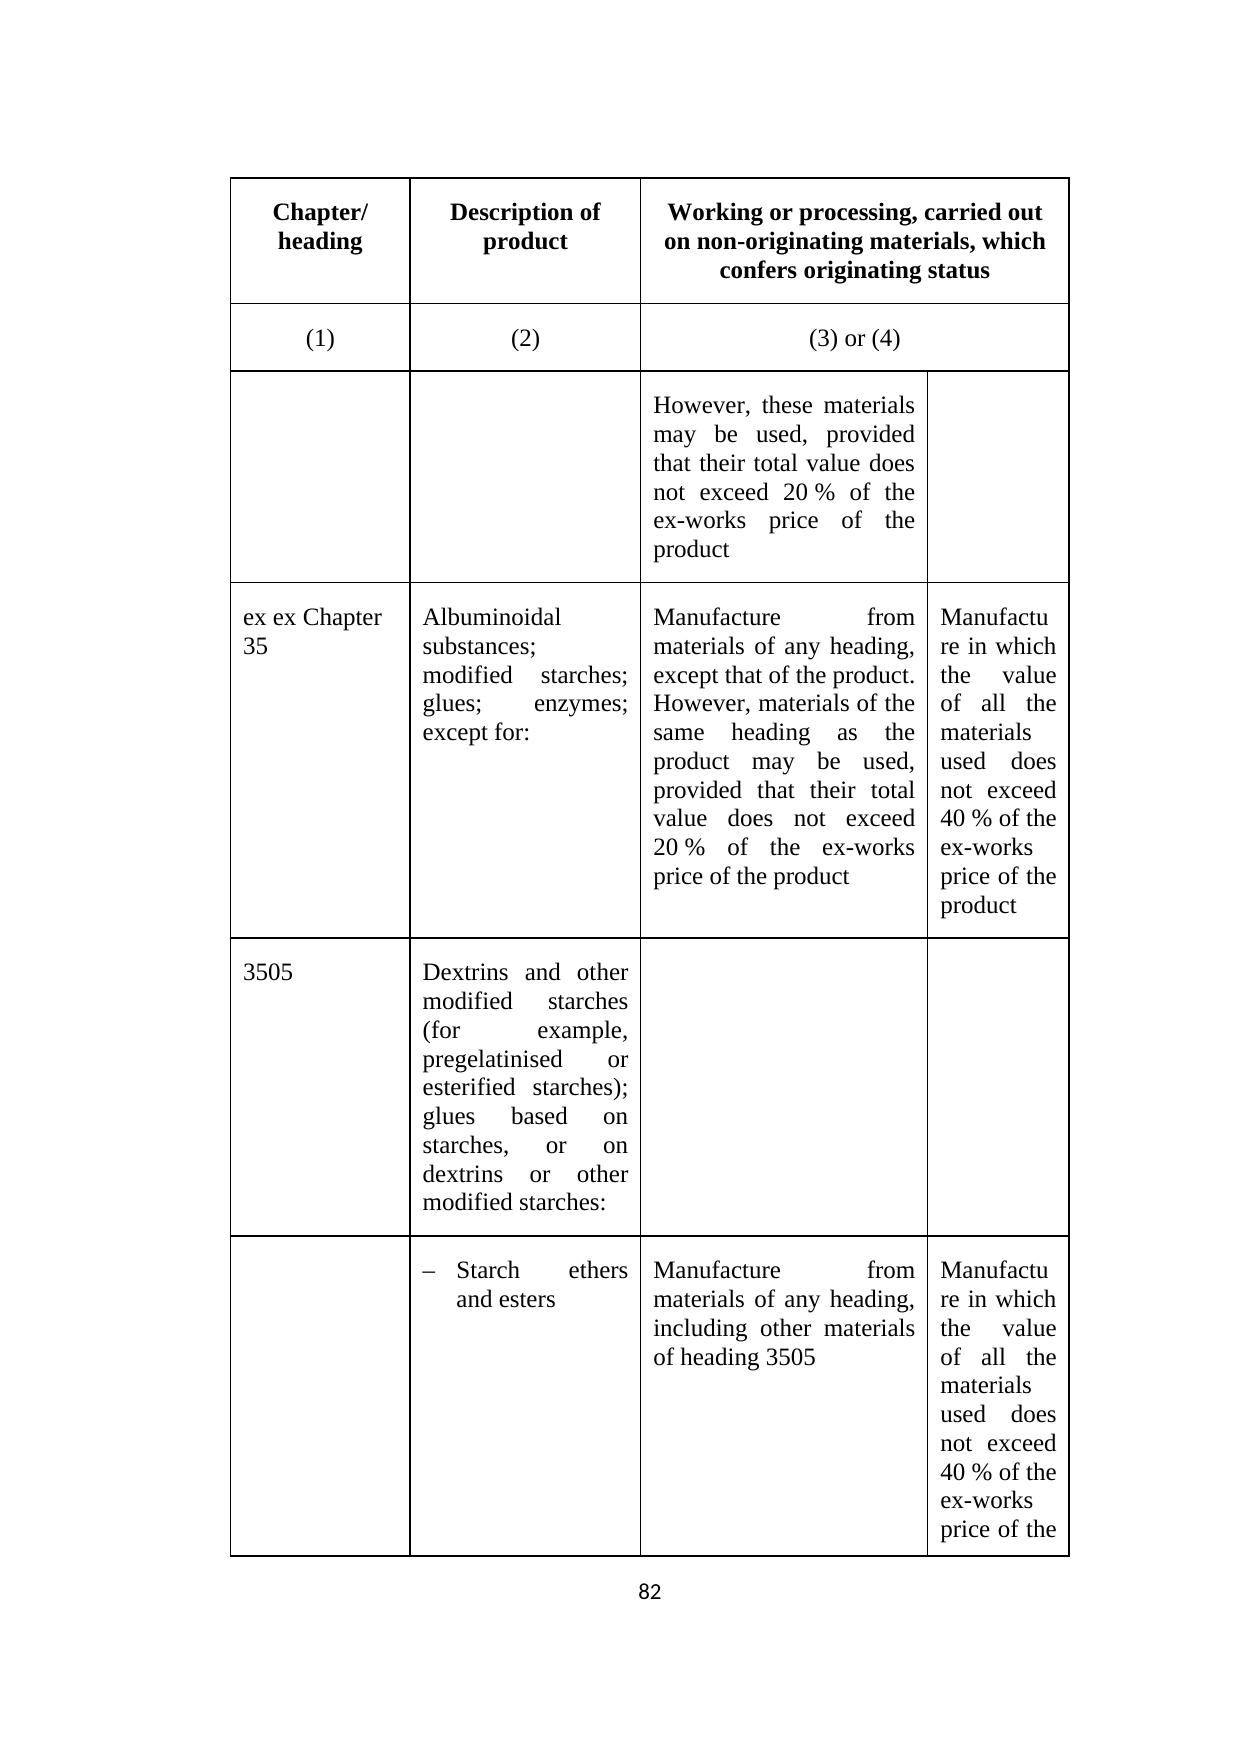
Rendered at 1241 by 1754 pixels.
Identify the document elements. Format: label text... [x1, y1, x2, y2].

table_cell Manufacture in which the value of all the materials used does not exceed 40 % of the ex-works price of the [928, 1237, 1068, 1555]
table_cell [641, 939, 927, 1235]
table_header – [423, 1249, 456, 1319]
table_cell [411, 1237, 640, 1555]
table_cell (2) [411, 304, 640, 370]
table_header Working or processing, carried out on non-originating materials, which confers originating status [641, 179, 1068, 302]
table_cell [928, 939, 1068, 1235]
table_cell Albuminoidal substances; modified starches; glues; enzymes; except for: [411, 583, 640, 937]
table_cell Manufacture from materials of any heading, including other materials of heading 3505 [641, 1237, 927, 1555]
table_cell However, these materials may be used, provided that their total value does not exceed 20 % of the ex-works price of the product [641, 372, 927, 582]
table_header Chapter/ heading [231, 179, 409, 302]
table_cell [231, 1237, 409, 1555]
table_header Description of product [411, 179, 640, 302]
table_cell [928, 372, 1068, 582]
table_cell Manufacture from materials of any heading, except that of the product. However, materials of the same heading as the product may be used, provided that their total value does not exceed 20 % of the ex-works price of the product [641, 583, 927, 937]
table_cell 3505 [231, 939, 409, 1235]
table_cell Dextrins and other modified starches (for example, pregelatinised or esterified starches); glues based on starches, or on dextrins or other modified starches: [411, 939, 640, 1235]
table_cell (3) or (4) [641, 304, 1068, 370]
table_cell [411, 372, 640, 582]
table_header Starch ethers and esters [456, 1249, 628, 1319]
table_cell ex ex Chapter 35 [231, 583, 409, 937]
table_cell [231, 372, 409, 582]
table_cell Manufacture in which the value of all the materials used does not exceed 40 % of the ex-works price of the product [928, 583, 1068, 937]
table_cell (1) [231, 304, 409, 370]
